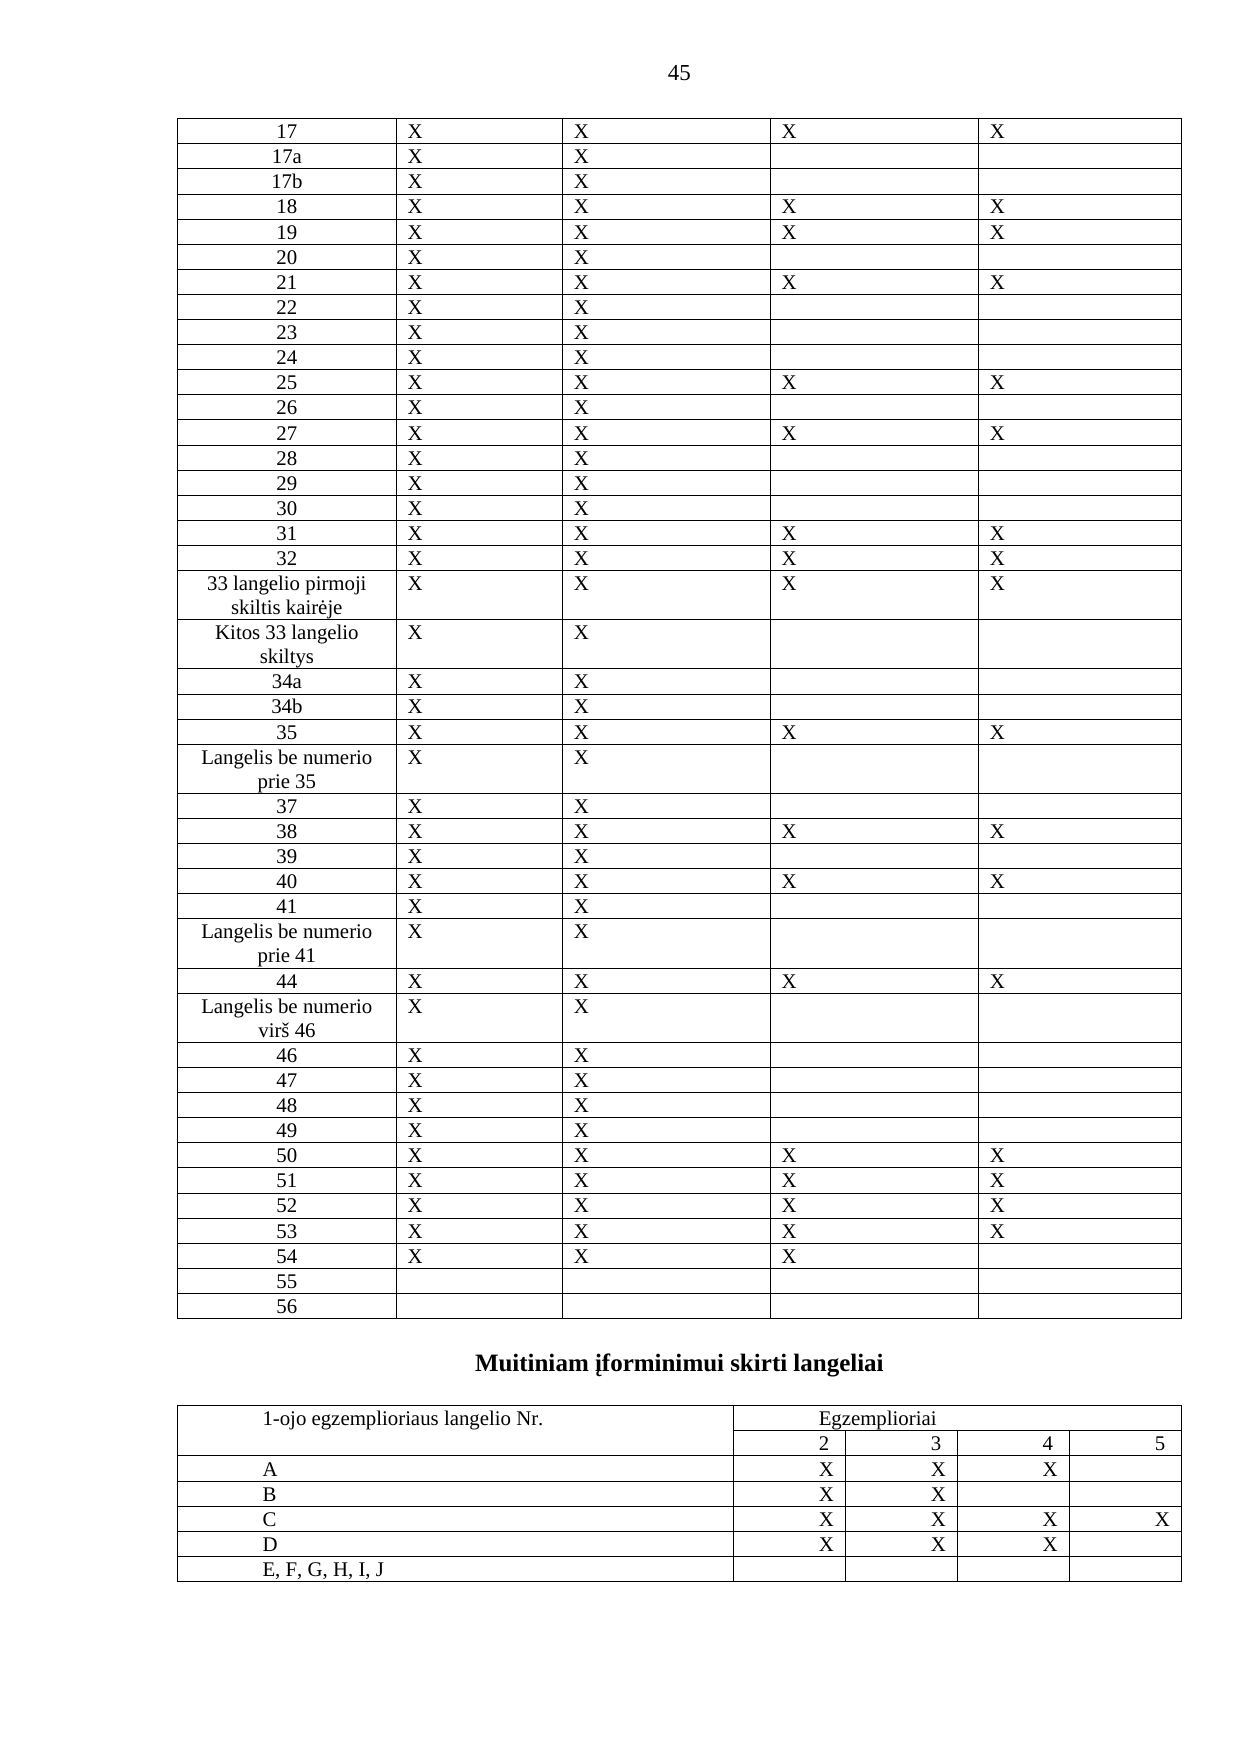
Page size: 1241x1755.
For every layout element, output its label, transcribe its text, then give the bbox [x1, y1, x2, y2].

table_cell [958, 1482, 1069, 1506]
table_cell X [771, 1244, 978, 1268]
table_cell 25 [178, 370, 396, 394]
table_cell X [771, 270, 978, 294]
table_cell 24 [178, 345, 396, 369]
table_cell X [397, 720, 562, 744]
table_cell X [563, 295, 770, 319]
table_cell X [563, 119, 770, 143]
table_cell X [563, 144, 770, 168]
table_cell X [397, 869, 562, 893]
table_cell [771, 1294, 978, 1318]
table_cell X [771, 969, 978, 993]
table_cell [979, 620, 1181, 668]
table_cell X [397, 169, 562, 193]
table_cell X [771, 195, 978, 218]
table_cell X [397, 245, 562, 269]
table_cell 35 [178, 720, 396, 744]
table_cell X [397, 295, 562, 319]
table_cell [771, 245, 978, 269]
table_cell 40 [178, 869, 396, 893]
table_cell X [397, 144, 562, 168]
table_cell [979, 1294, 1181, 1318]
table_cell X [563, 720, 770, 744]
table_cell [979, 1244, 1181, 1268]
table_cell [979, 1093, 1181, 1117]
table_cell X [771, 1194, 978, 1217]
table_cell X [397, 1093, 562, 1117]
table_cell 51 [178, 1168, 396, 1192]
table_cell X [397, 1043, 562, 1067]
table_cell X [563, 1043, 770, 1067]
table_cell X [563, 869, 770, 893]
table_cell X [397, 1194, 562, 1217]
table_cell [979, 295, 1181, 319]
table_cell X [771, 420, 978, 444]
table_cell [771, 144, 978, 168]
table_cell X [734, 1532, 845, 1556]
table_cell X [979, 420, 1181, 444]
table_cell 46 [178, 1043, 396, 1067]
table_cell X [979, 270, 1181, 294]
table_cell X [563, 669, 770, 693]
table_cell X [958, 1456, 1069, 1481]
table_cell E, F, G, H, I, J [178, 1557, 733, 1581]
table_cell Langelis be numerio virš 46 [178, 994, 396, 1042]
table_cell X [734, 1456, 845, 1481]
table_cell [979, 345, 1181, 369]
table_cell C [178, 1507, 733, 1531]
table_cell X [563, 1118, 770, 1142]
table_cell X [397, 220, 562, 244]
table_cell [979, 320, 1181, 344]
table_cell X [979, 571, 1181, 619]
table_cell X [563, 894, 770, 918]
table_cell X [397, 695, 562, 718]
table_cell 53 [178, 1219, 396, 1243]
table_cell X [397, 844, 562, 868]
table_cell X [563, 1168, 770, 1192]
table_cell X [563, 1194, 770, 1217]
table_cell X [563, 620, 770, 668]
table_cell 5 [1070, 1431, 1181, 1455]
table_cell X [979, 1219, 1181, 1243]
table_header 1-ojo egzemplioriaus langelio Nr. [178, 1406, 733, 1455]
table_cell X [771, 1219, 978, 1243]
table_cell 56 [178, 1294, 396, 1318]
table_cell X [563, 819, 770, 843]
table_header Egzemplioriai [734, 1406, 1181, 1430]
table_cell [563, 1269, 770, 1293]
table_cell 18 [178, 195, 396, 218]
table_cell X [563, 195, 770, 218]
table_cell 44 [178, 969, 396, 993]
table_cell X [397, 420, 562, 444]
table_cell X [397, 496, 562, 520]
table_cell [771, 894, 978, 918]
table_cell [979, 144, 1181, 168]
table_cell X [846, 1456, 957, 1481]
table_cell X [846, 1507, 957, 1531]
table_cell [979, 794, 1181, 818]
table_cell X [397, 195, 562, 218]
table_cell 49 [178, 1118, 396, 1142]
table_cell [979, 245, 1181, 269]
table_cell [1070, 1456, 1181, 1481]
table_cell X [771, 220, 978, 244]
table_cell 55 [178, 1269, 396, 1293]
table_cell [771, 295, 978, 319]
table_cell 32 [178, 546, 396, 570]
table_cell X [563, 1219, 770, 1243]
table_cell [979, 844, 1181, 868]
table_cell [771, 1093, 978, 1117]
table_cell X [397, 521, 562, 545]
text Muitiniam įforminimui skirti langeliai [177, 1348, 1181, 1376]
table_cell X [563, 745, 770, 793]
table_cell X [397, 745, 562, 793]
table_cell 22 [178, 295, 396, 319]
table_cell [771, 794, 978, 818]
table_cell X [397, 969, 562, 993]
table_cell 20 [178, 245, 396, 269]
table_cell X [563, 1143, 770, 1167]
table_cell X [771, 521, 978, 545]
table_cell [771, 620, 978, 668]
table_cell 4 [958, 1431, 1069, 1455]
table_cell X [397, 1143, 562, 1167]
table_cell [958, 1557, 1069, 1581]
table_cell X [958, 1532, 1069, 1556]
table_cell X [979, 195, 1181, 218]
table_cell Langelis be numerio prie 35 [178, 745, 396, 793]
table_cell X [563, 395, 770, 419]
table_cell X [846, 1532, 957, 1556]
table_cell X [397, 1244, 562, 1268]
table_cell X [979, 720, 1181, 744]
table_cell [979, 894, 1181, 918]
table_cell [979, 669, 1181, 693]
table_cell X [979, 1168, 1181, 1192]
table_cell X [397, 669, 562, 693]
table_cell X [397, 370, 562, 394]
table_cell X [397, 620, 562, 668]
table_cell [771, 919, 978, 967]
table_cell [771, 994, 978, 1042]
table_cell X [397, 994, 562, 1042]
table_cell [563, 1294, 770, 1318]
table_cell X [563, 1093, 770, 1117]
table_cell X [563, 919, 770, 967]
table_cell [979, 1068, 1181, 1092]
table_cell [397, 1269, 562, 1293]
table_cell X [397, 794, 562, 818]
table_cell [979, 446, 1181, 469]
table_cell 39 [178, 844, 396, 868]
table_cell [1070, 1482, 1181, 1506]
table_cell [771, 1043, 978, 1067]
table_cell [771, 745, 978, 793]
table_cell [771, 169, 978, 193]
table_cell X [397, 571, 562, 619]
table_cell B [178, 1482, 733, 1506]
table_cell 19 [178, 220, 396, 244]
table_cell [771, 1068, 978, 1092]
table_cell X [771, 1143, 978, 1167]
table_cell X [563, 245, 770, 269]
table_cell X [563, 370, 770, 394]
table_cell [771, 1269, 978, 1293]
table_cell X [563, 345, 770, 369]
table_cell A [178, 1456, 733, 1481]
table_cell X [563, 496, 770, 520]
table_cell 34a [178, 669, 396, 693]
table_cell 41 [178, 894, 396, 918]
table_cell X [771, 546, 978, 570]
table_cell [771, 471, 978, 495]
table_cell 17a [178, 144, 396, 168]
table_cell 37 [178, 794, 396, 818]
table_cell X [563, 794, 770, 818]
table_cell D [178, 1532, 733, 1556]
table_cell X [563, 994, 770, 1042]
table_cell 52 [178, 1194, 396, 1217]
table_cell X [734, 1507, 845, 1531]
table_cell 50 [178, 1143, 396, 1167]
table_cell X [397, 894, 562, 918]
table_cell X [563, 446, 770, 469]
table_cell X [397, 546, 562, 570]
table_cell X [397, 1118, 562, 1142]
table_cell X [979, 819, 1181, 843]
table_cell [979, 1043, 1181, 1067]
table_cell 29 [178, 471, 396, 495]
table_cell [979, 1118, 1181, 1142]
table_cell X [397, 270, 562, 294]
table_cell 26 [178, 395, 396, 419]
table_cell [771, 496, 978, 520]
table_cell X [958, 1507, 1069, 1531]
table_cell X [979, 220, 1181, 244]
table_cell X [771, 1168, 978, 1192]
table_cell X [979, 370, 1181, 394]
table_cell [771, 446, 978, 469]
table_cell 21 [178, 270, 396, 294]
table_cell X [563, 1068, 770, 1092]
table_cell X [771, 869, 978, 893]
table_cell X [979, 1194, 1181, 1217]
table_cell X [979, 119, 1181, 143]
table_cell 17b [178, 169, 396, 193]
table_cell X [979, 869, 1181, 893]
table_cell [979, 919, 1181, 967]
table_cell [979, 471, 1181, 495]
table_cell 23 [178, 320, 396, 344]
table_cell X [397, 1219, 562, 1243]
table_cell X [563, 571, 770, 619]
table_cell [771, 844, 978, 868]
table_cell [771, 669, 978, 693]
table_cell [771, 395, 978, 419]
table_cell X [397, 119, 562, 143]
table_cell X [397, 345, 562, 369]
table_cell X [846, 1482, 957, 1506]
table_cell 54 [178, 1244, 396, 1268]
table_cell X [397, 1068, 562, 1092]
table_cell [979, 994, 1181, 1042]
table_cell 3 [846, 1431, 957, 1455]
table_cell [771, 695, 978, 718]
table_cell X [771, 720, 978, 744]
table_cell 33 langelio pirmoji skiltis kairėje [178, 571, 396, 619]
table_cell X [397, 1168, 562, 1192]
table_cell X [1070, 1507, 1181, 1531]
table_cell X [397, 471, 562, 495]
table_cell 17 [178, 119, 396, 143]
table_cell X [563, 1244, 770, 1268]
table_cell 27 [178, 420, 396, 444]
table_cell [979, 395, 1181, 419]
table_cell X [979, 546, 1181, 570]
table_cell X [397, 320, 562, 344]
table_cell Langelis be numerio prie 41 [178, 919, 396, 967]
table_cell X [397, 919, 562, 967]
table_cell [979, 745, 1181, 793]
table_cell [1070, 1532, 1181, 1556]
table_cell 30 [178, 496, 396, 520]
table_cell X [563, 695, 770, 718]
table_cell X [563, 471, 770, 495]
table_cell X [734, 1482, 845, 1506]
table_cell X [979, 1143, 1181, 1167]
table_cell 48 [178, 1093, 396, 1117]
table_cell [1070, 1557, 1181, 1581]
table_cell [979, 1269, 1181, 1293]
table_cell [979, 169, 1181, 193]
table_cell X [563, 220, 770, 244]
table_cell [771, 1118, 978, 1142]
table_cell X [397, 446, 562, 469]
table_cell X [563, 969, 770, 993]
table_cell 2 [734, 1431, 845, 1455]
table_cell X [563, 521, 770, 545]
table_cell [734, 1557, 845, 1581]
table_cell 47 [178, 1068, 396, 1092]
table_cell [771, 345, 978, 369]
table_cell [979, 695, 1181, 718]
table_cell X [563, 270, 770, 294]
table_cell X [397, 819, 562, 843]
table_cell X [771, 819, 978, 843]
table_cell 34b [178, 695, 396, 718]
table_cell X [771, 571, 978, 619]
table_cell X [563, 320, 770, 344]
table_cell X [563, 844, 770, 868]
table_cell [979, 496, 1181, 520]
table_cell X [563, 546, 770, 570]
table_cell 28 [178, 446, 396, 469]
table_cell 31 [178, 521, 396, 545]
table_cell X [979, 969, 1181, 993]
table_cell Kitos 33 langelio skiltys [178, 620, 396, 668]
table_cell X [771, 119, 978, 143]
table_cell [846, 1557, 957, 1581]
table_cell X [563, 420, 770, 444]
table_cell [397, 1294, 562, 1318]
table_cell X [979, 521, 1181, 545]
table_cell X [397, 395, 562, 419]
table_cell [771, 320, 978, 344]
table_cell X [563, 169, 770, 193]
table_cell X [771, 370, 978, 394]
table_cell 38 [178, 819, 396, 843]
